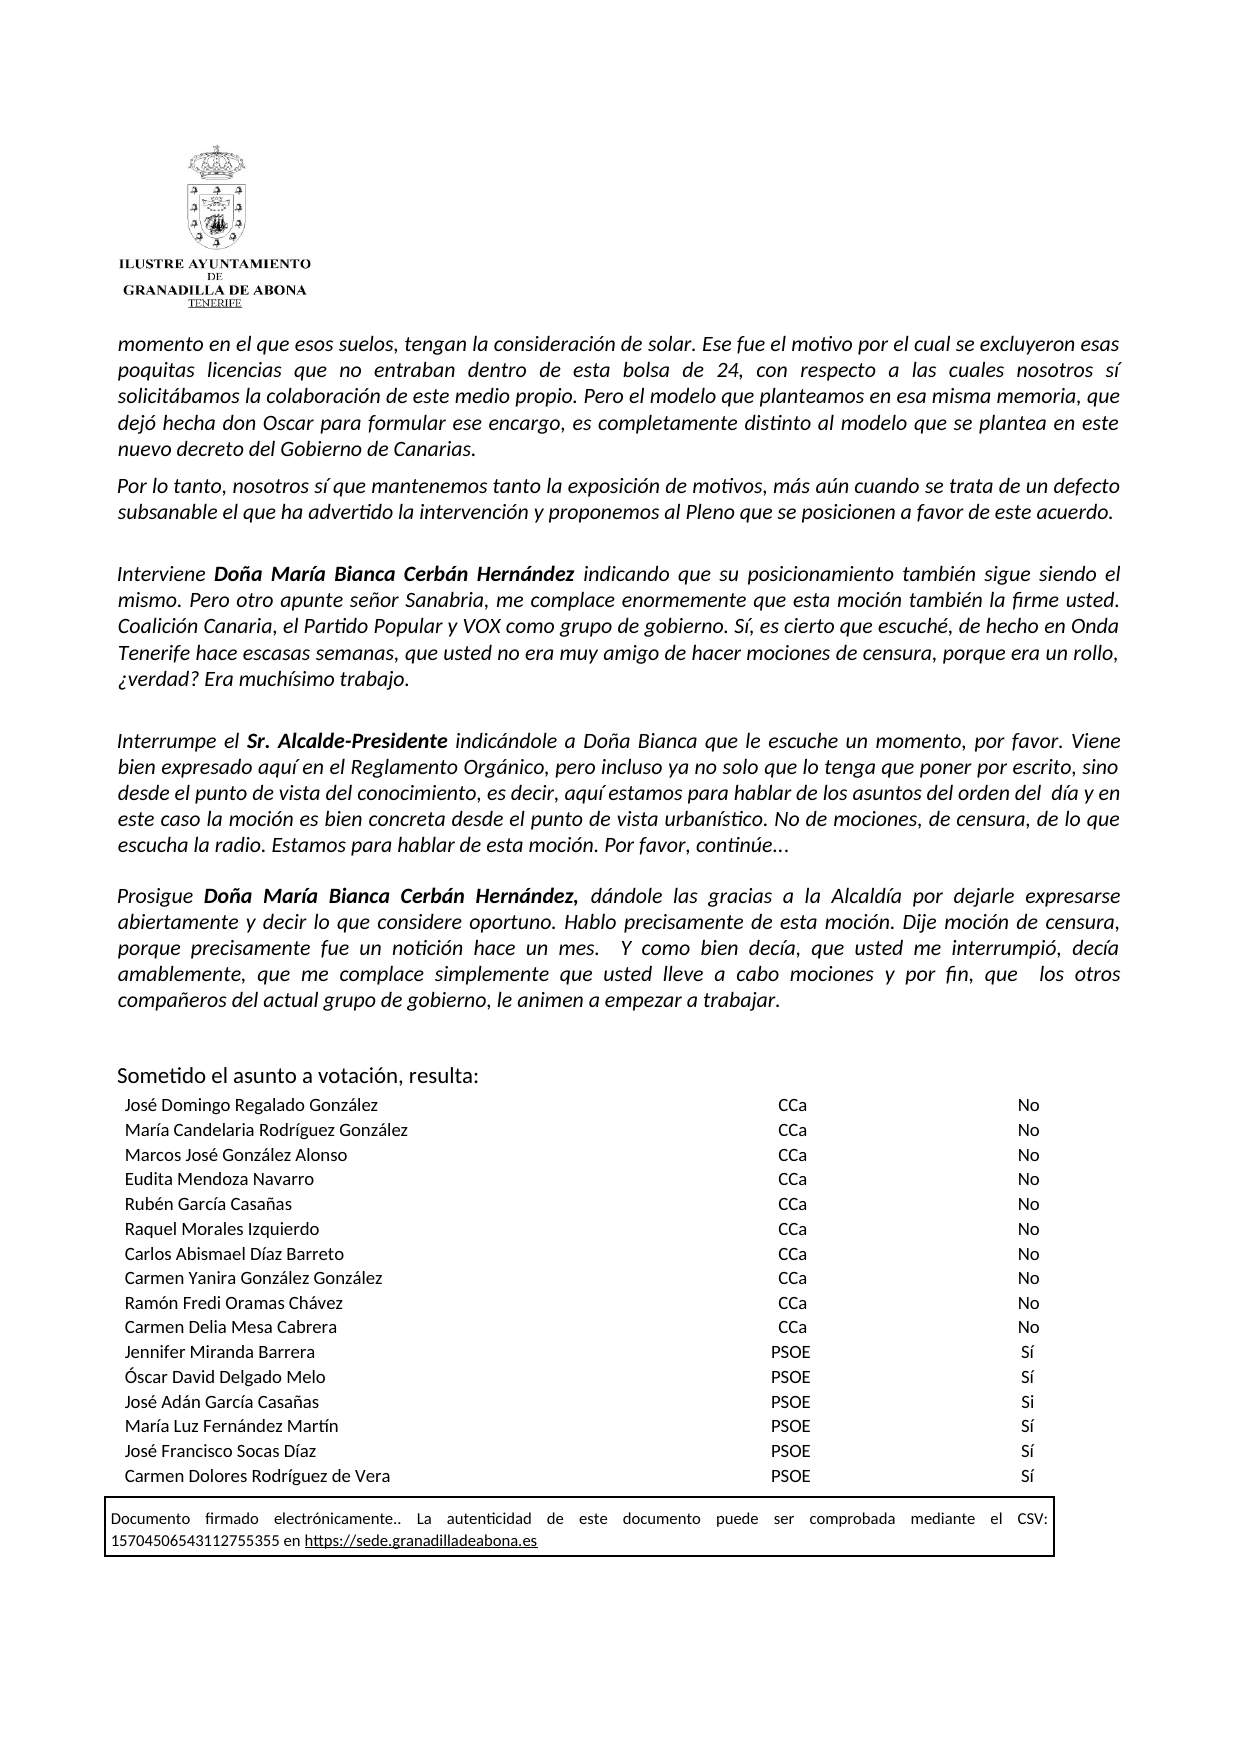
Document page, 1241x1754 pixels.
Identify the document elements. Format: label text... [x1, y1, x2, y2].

table_cell Sí [1018, 1464, 1042, 1488]
table_cell No [1018, 1217, 1042, 1242]
table_cell CCa [743, 1168, 1018, 1192]
table_cell Sí [1018, 1365, 1042, 1390]
table_cell PSOE [743, 1464, 1018, 1488]
table_cell Jennifer Miranda Barrera [125, 1340, 743, 1365]
table_cell No [1018, 1266, 1042, 1291]
table_cell Carlos Abismael Díaz Barreto [125, 1242, 743, 1266]
table_cell José Adán García Casañas [125, 1390, 743, 1414]
table_cell PSOE [743, 1439, 1018, 1464]
table_cell PSOE [743, 1365, 1018, 1390]
table_cell No [1018, 1118, 1042, 1143]
table_cell María Candelaria Rodríguez González [125, 1118, 743, 1143]
table_cell PSOE [743, 1390, 1018, 1414]
table_cell Carmen Delia Mesa Cabrera [125, 1316, 743, 1340]
table_cell CCa [743, 1316, 1018, 1340]
table_cell María Luz Fernández Martín [125, 1415, 743, 1439]
table_header José Domingo Regalado González [125, 1094, 743, 1118]
table_cell Eudita Mendoza Navarro [125, 1168, 743, 1192]
table_cell PSOE [743, 1415, 1018, 1439]
table_cell Raquel Morales Izquierdo [125, 1217, 743, 1242]
table_cell José Francisco Socas Díaz [125, 1439, 743, 1464]
table_cell Sí [1018, 1340, 1042, 1365]
table_cell Ramón Fredi Oramas Chávez [125, 1291, 743, 1316]
text Interviene Doña María Bianca Cerbán Hernández indicando que su posicionamiento también sigue siendo el mismo. Pero otro apunte señor Sanabria, me complace enormemente que esta moción también la firme usted. Coalición Canaria, el Partido Popular y VOX como grupo de gobierno. Sí, es cierto que escuché, de hecho en Onda Tenerife hace escasas semanas, que usted no era muy amigo de hacer mociones de censura, porque era un rollo,¿verdad? Era muchísimo trabajo. [117, 561, 1124, 692]
text Interrumpe el Sr. Alcalde-Presidente indicándole a Doña Bianca que le escuche un momento, por favor. Viene bien expresado aquí en el Reglamento Orgánico, pero incluso ya no solo que lo tenga que poner por escrito, sino desde el punto de vista del conocimiento, es decir, aquí estamos para hablar de los asuntos del orden del día y en este caso la moción es bien concreta desde el punto de vista urbanístico. No de mociones, de censura, de lo que escucha la radio. Estamos para hablar de esta moción. Por favor, continúe... [117, 728, 1124, 858]
table_cell Si [1018, 1390, 1042, 1414]
table_cell CCa [743, 1266, 1018, 1291]
table_cell Sí [1018, 1439, 1042, 1464]
table_cell No [1018, 1291, 1042, 1316]
table_header CCa [743, 1094, 1018, 1118]
table_cell PSOE [743, 1340, 1018, 1365]
table_cell No [1018, 1192, 1042, 1217]
table_cell Marcos José González Alonso [125, 1143, 743, 1168]
table_cell No [1018, 1316, 1042, 1340]
table_cell Carmen Yanira González González [125, 1266, 743, 1291]
table_cell Carmen Dolores Rodríguez de Vera [125, 1464, 743, 1488]
text Sometido el asunto a votación, resulta: [117, 1062, 1124, 1089]
text Prosigue Doña María Bianca Cerbán Hernández, dándole las gracias a la Alcaldía por dejarle expresarse abiertamente y decir lo que considere oportuno. Hablo precisamente de esta moción. Dije moción de censura, porque precisamente fue un notición hace un mes. Y como bien decía, que usted me interrumpió, decía amablemente, que me complace simplemente que usted lleve a cabo mociones y por fin, que los otros compañeros del actual grupo de gobierno, le animen a empezar a trabajar. [117, 883, 1124, 1013]
table_cell CCa [743, 1291, 1018, 1316]
table_cell CCa [743, 1118, 1018, 1143]
table_cell No [1018, 1143, 1042, 1168]
table_cell CCa [743, 1192, 1018, 1217]
table_header No [1018, 1094, 1042, 1118]
text momento en el que esos suelos, tengan la consideración de solar. Ese fue el motivo por el cual se excluyeron esas poquitas licencias que no entraban dentro de esta bolsa de 24, con respecto a las cuales nosotros sí solicitábamos la colaboración de este medio propio. Pero el modelo que planteamos en esa misma memoria, que dejó hecha don Oscar para formular ese encargo, es completamente distinto al modelo que se plantea en este nuevo decreto del Gobierno de Canarias. [117, 331, 1124, 462]
table_cell No [1018, 1168, 1042, 1192]
table_cell CCa [743, 1143, 1018, 1168]
table_cell CCa [743, 1242, 1018, 1266]
table_cell CCa [743, 1217, 1018, 1242]
table_cell Óscar David Delgado Melo [125, 1365, 743, 1390]
table_cell No [1018, 1242, 1042, 1266]
table_cell Rubén García Casañas [125, 1192, 743, 1217]
table_cell Sí [1018, 1415, 1042, 1439]
text Por lo tanto, nosotros sí que mantenemos tanto la exposición de motivos, más aún cuando se trata de un defecto subsanable el que ha advertido la intervención y proponemos al Pleno que se posicionen a favor de este acuerdo. [117, 473, 1124, 525]
